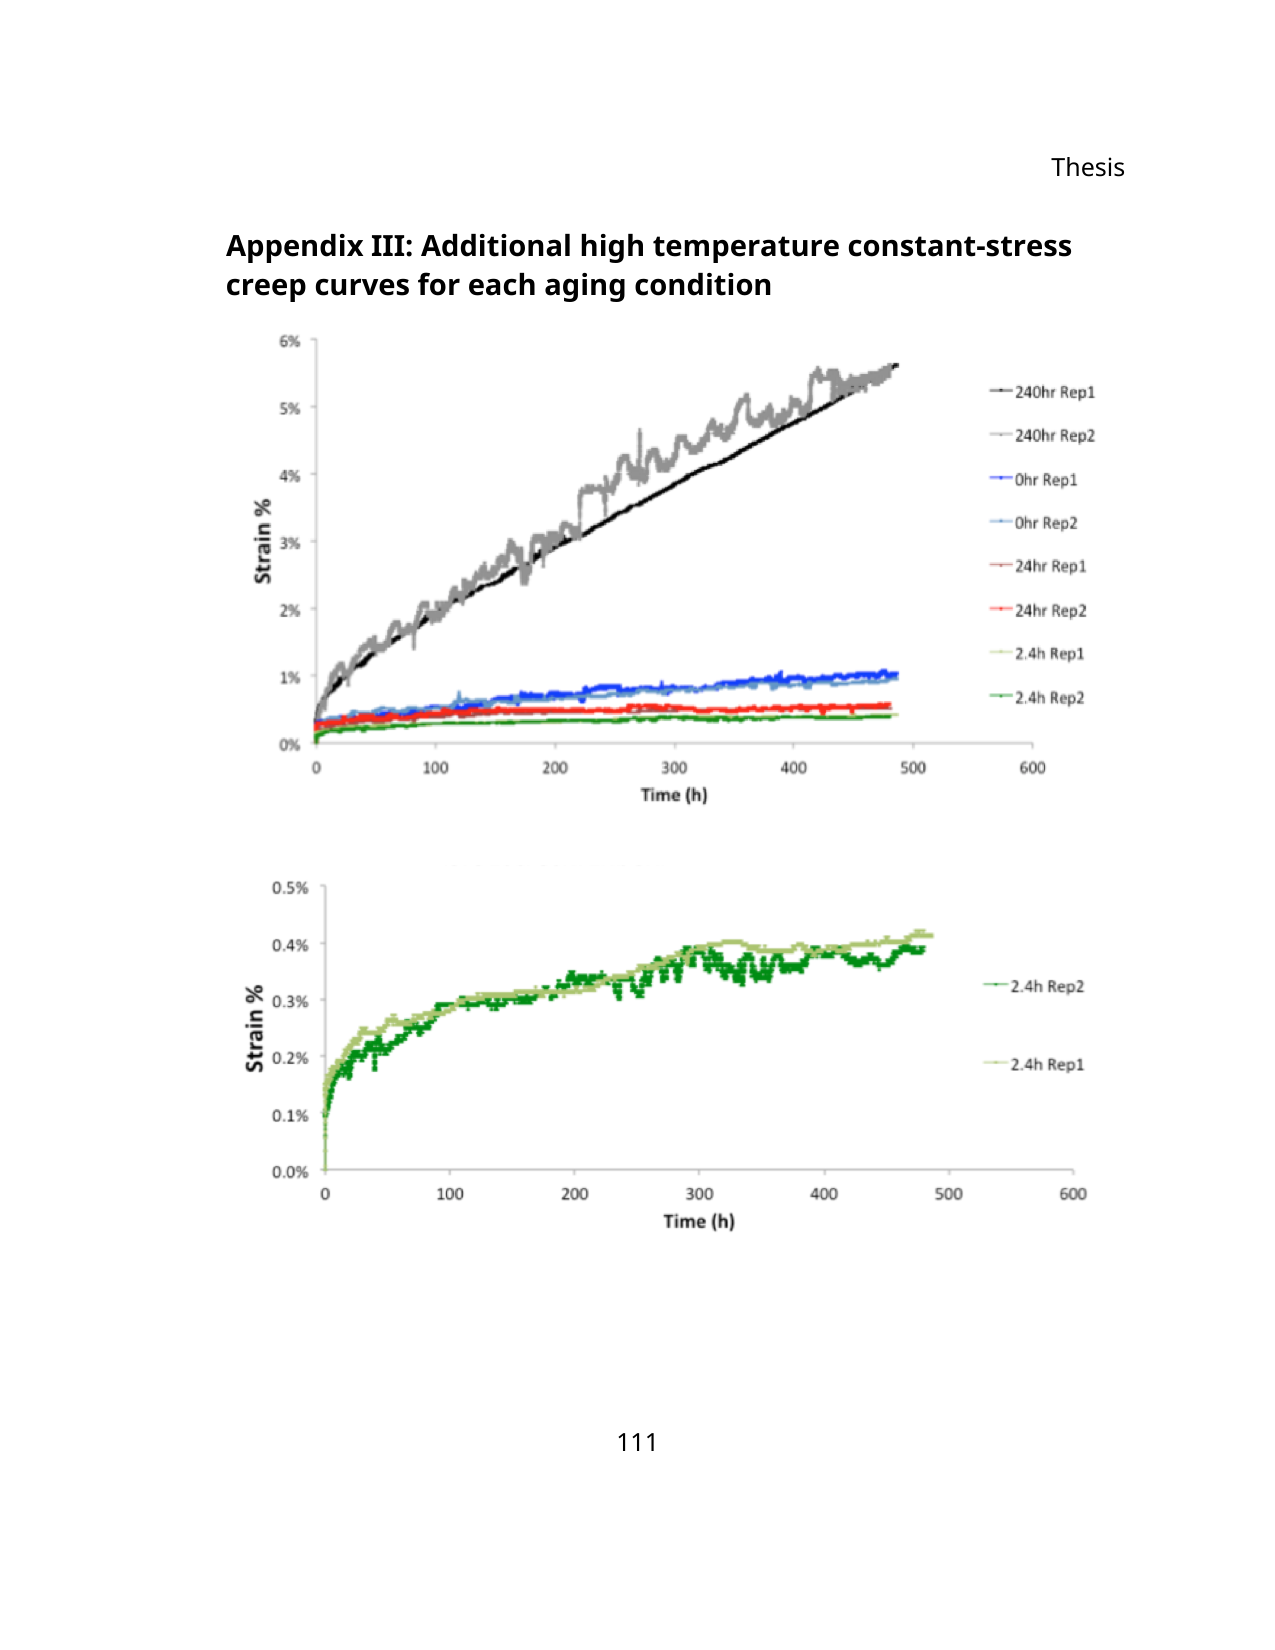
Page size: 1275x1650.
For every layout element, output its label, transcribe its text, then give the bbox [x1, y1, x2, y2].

text Appendix III: Additional high temperature constant-stress creep curves for each aging condition [226, 225, 1125, 304]
picture [225, 865, 1108, 1261]
picture [224, 304, 1125, 826]
